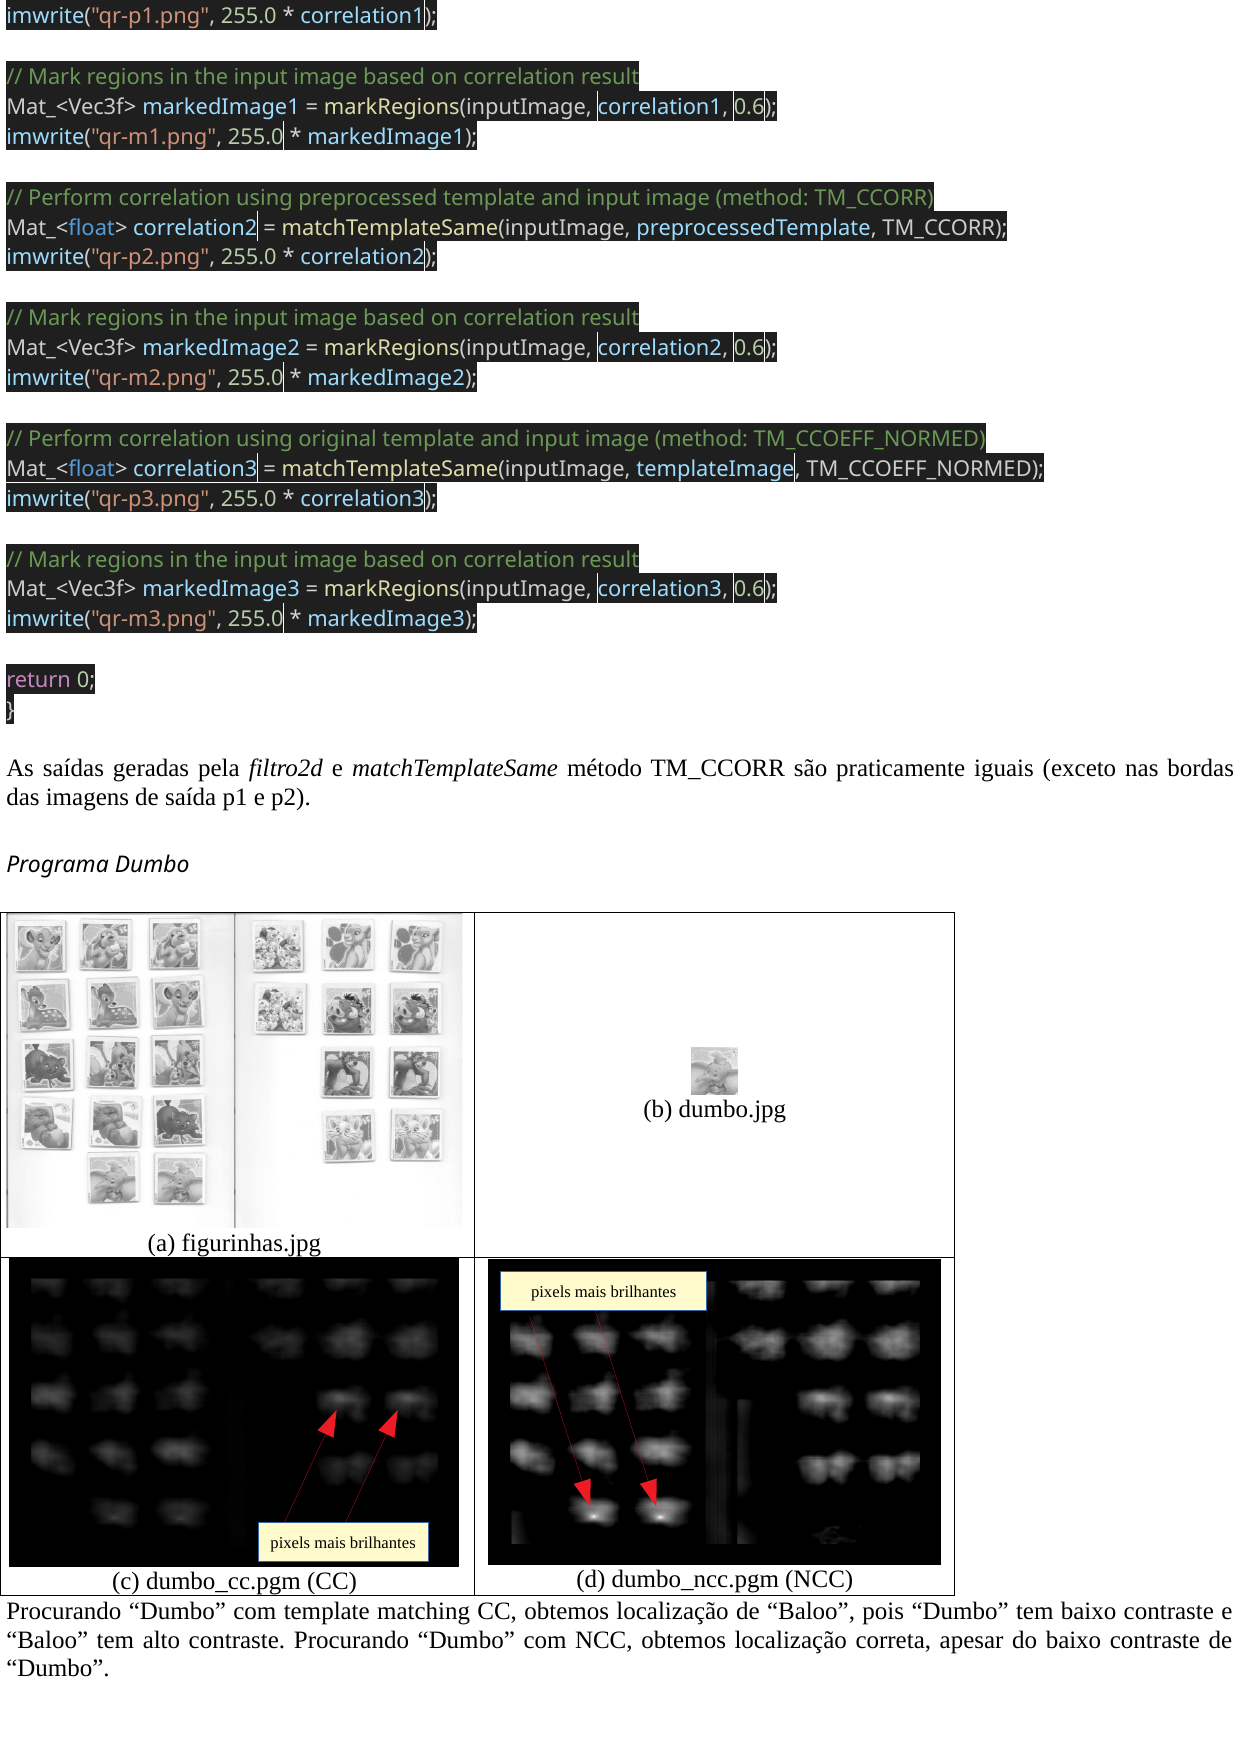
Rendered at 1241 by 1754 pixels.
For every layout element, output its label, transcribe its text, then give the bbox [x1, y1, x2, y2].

text As saídas geradas pela filtro2d e matchTemplateSame método TM_CCORR são praticamente iguais (exceto nas bordas das imagens de saída p1 e p2). [6, 753, 1234, 811]
text imwrite("qr-p3.png", 255.0 * correlation3); [6, 482, 1234, 512]
text Mat_<float> correlation2 = matchTemplateSame(inputImage, preprocessedTemplate, TM_CCORR); [6, 211, 1234, 241]
picture [9, 1257, 459, 1567]
text imwrite("qr-p2.png", 255.0 * correlation2); [6, 241, 1234, 271]
text return 0; [6, 664, 1234, 694]
text // Mark regions in the input image based on correlation result [6, 302, 1234, 332]
text Mat_<Vec3f> markedImage1 = markRegions(inputImage, correlation1, 0.6); [6, 91, 1234, 121]
table_header (b) dumbo.jpg [475, 913, 954, 1257]
text imwrite("qr-m3.png", 255.0 * markedImage3); [6, 603, 1234, 633]
picture [488, 1259, 941, 1565]
text Procurando “Dumbo” com template matching CC, obtemos localização de “Baloo”, pois “Dumbo” tem baixo contraste e “Baloo” tem alto contraste. Procurando “Dumbo” com NCC, obtemos localização correta, apesar do baixo contraste de “Dumbo”. [6, 1596, 1234, 1682]
table_cell (d) dumbo_ncc.pgm (NCC) [475, 1258, 954, 1595]
text // Mark regions in the input image based on correlation result [6, 61, 1234, 91]
subtitle Programa Dumbo [6, 848, 1234, 879]
text Mat_<Vec3f> markedImage3 = markRegions(inputImage, correlation3, 0.6); [6, 573, 1234, 603]
table_cell (c) dumbo_cc.pgm (CC) [1, 1258, 474, 1595]
text // Mark regions in the input image based on correlation result [6, 543, 1234, 573]
text // Perform correlation using preprocessed template and input image (method: TM_CCORR) [6, 182, 1234, 211]
text Mat_<Vec3f> markedImage2 = markRegions(inputImage, correlation2, 0.6); [6, 332, 1234, 362]
text imwrite("qr-m2.png", 255.0 * markedImage2); [6, 362, 1234, 392]
text imwrite("qr-m1.png", 255.0 * markedImage1); [6, 121, 1234, 150]
text imwrite("qr-p1.png", 255.0 * correlation1); [6, 0, 1234, 30]
text Mat_<float> correlation3 = matchTemplateSame(inputImage, templateImage, TM_CCOEFF_NORMED); [6, 453, 1234, 482]
table_header (a) figurinhas.jpg [1, 913, 474, 1257]
text } [6, 694, 1234, 724]
text // Perform correlation using original template and input image (method: TM_CCOEFF_NORMED) [6, 423, 1234, 453]
